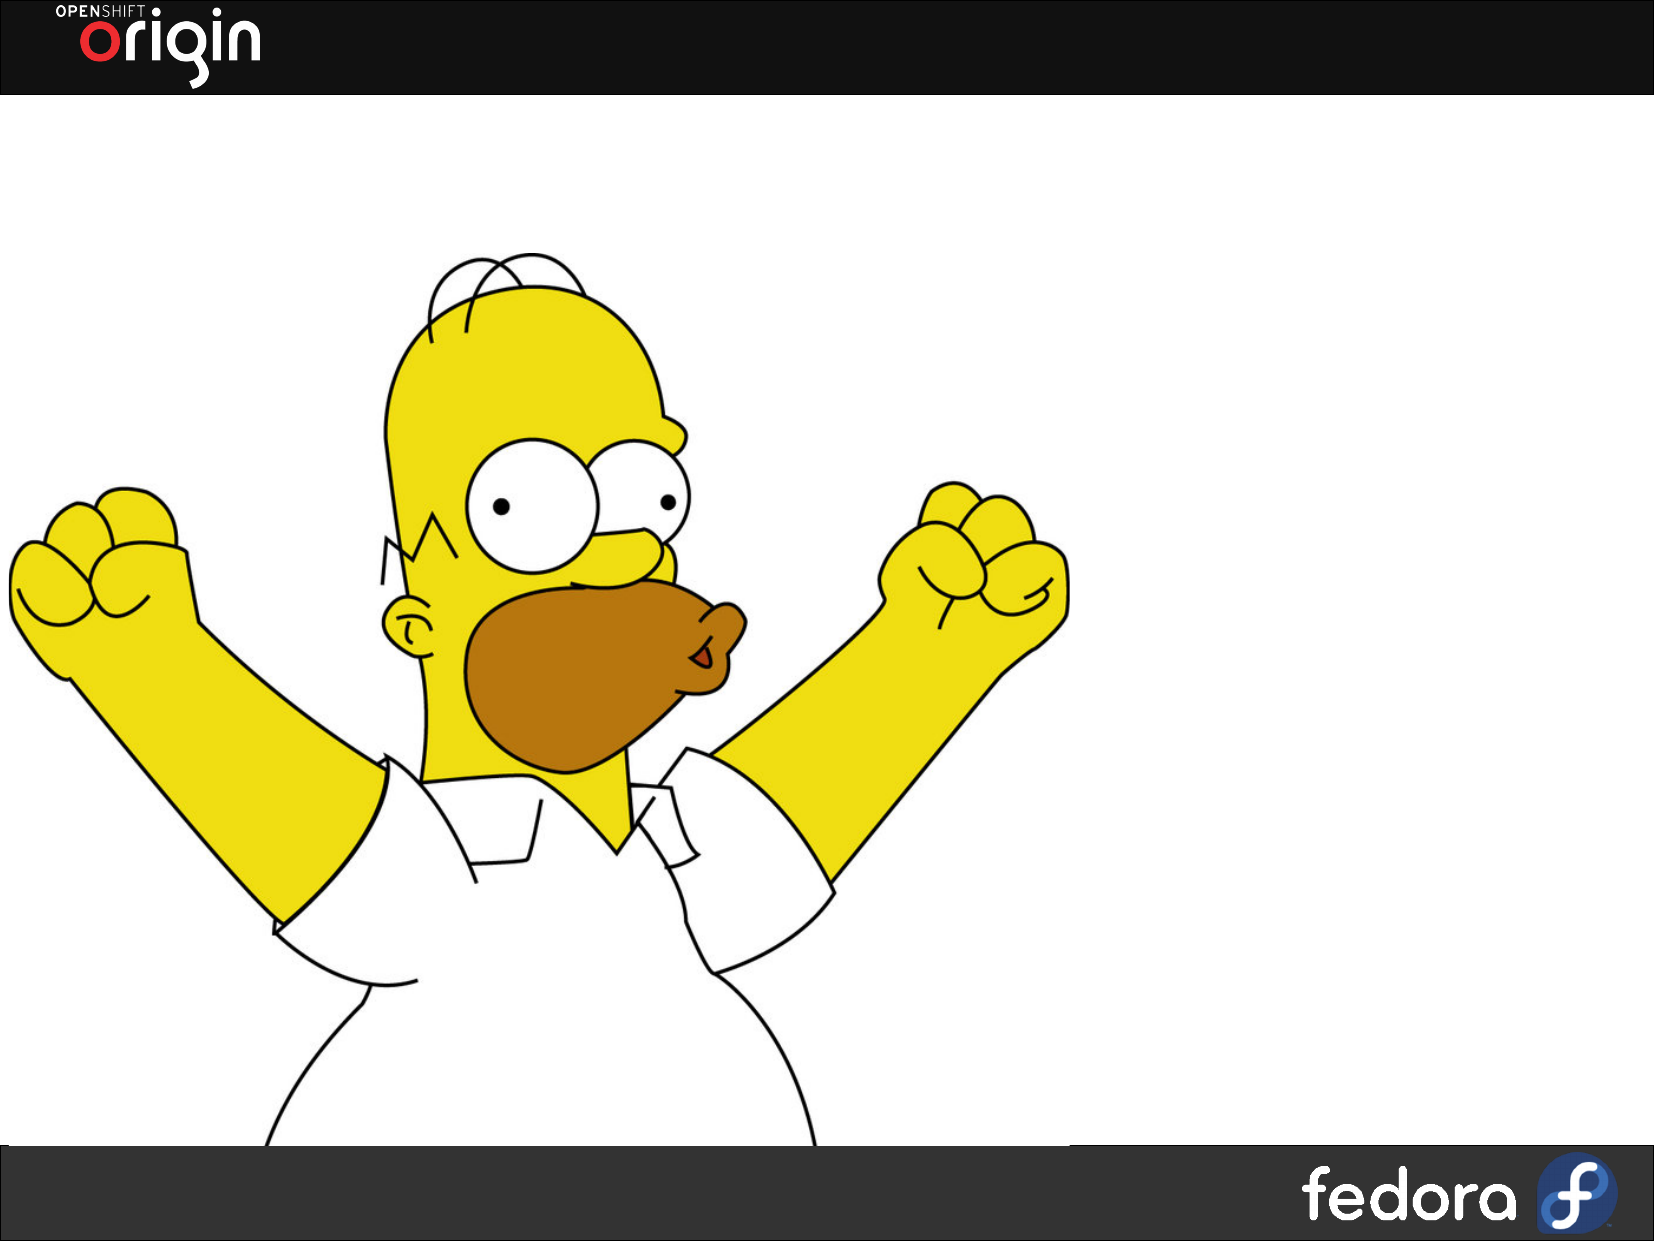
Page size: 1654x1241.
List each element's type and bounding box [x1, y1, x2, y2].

picture [8, 253, 1070, 1146]
picture [1299, 1151, 1619, 1235]
picture [56, 5, 260, 89]
